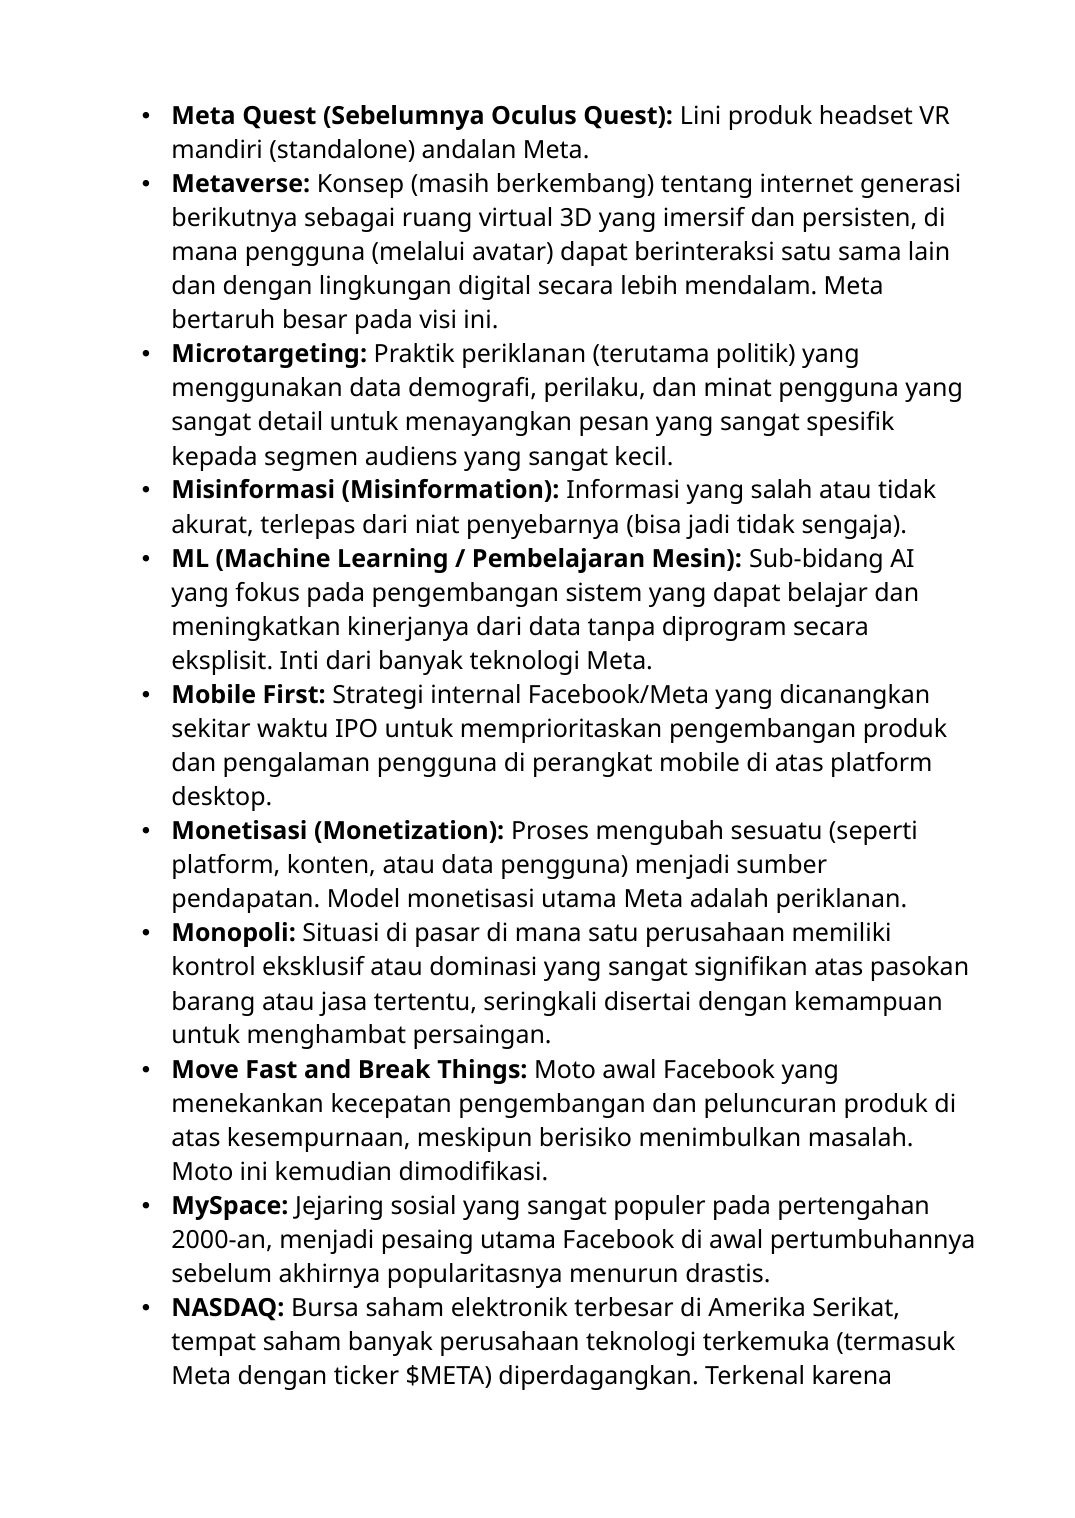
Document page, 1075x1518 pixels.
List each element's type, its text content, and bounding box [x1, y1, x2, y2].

list Move Fast and Break Things: Moto awal Facebook yang menekankan kecepatan pengembangan dan peluncuran produk di atas kesempurnaan, meskipun berisiko menimbulkan masalah. Moto ini kemudian dimodifikasi. [142, 1051, 977, 1187]
list NASDAQ: Bursa saham elektronik terbesar di Amerika Serikat, tempat saham banyak perusahaan teknologi terkemuka (termasuk Meta dengan ticker $META) diperdagangkan. Terkenal karena [142, 1290, 977, 1392]
list Monopoli: Situasi di pasar di mana satu perusahaan memiliki kontrol eksklusif atau dominasi yang sangat signifikan atas pasokan barang atau jasa tertentu, seringkali disertai dengan kemampuan untuk menghambat persaingan. [142, 915, 977, 1051]
list Metaverse: Konsep (masih berkembang) tentang internet generasi berikutnya sebagai ruang virtual 3D yang imersif dan persisten, di mana pengguna (melalui avatar) dapat berinteraksi satu sama lain dan dengan lingkungan digital secara lebih mendalam. Meta bertaruh besar pada visi ini. [142, 166, 977, 336]
list Meta Quest (Sebelumnya Oculus Quest): Lini produk headset VR mandiri (standalone) andalan Meta. [142, 97, 977, 166]
list Misinformasi (Misinformation): Informasi yang salah atau tidak akurat, terlepas dari niat penyebarnya (bisa jadi tidak sengaja). [142, 472, 977, 540]
list Microtargeting: Praktik periklanan (terutama politik) yang menggunakan data demografi, perilaku, dan minat pengguna yang sangat detail untuk menayangkan pesan yang sangat spesifik kepada segmen audiens yang sangat kecil. [142, 336, 977, 472]
list MySpace: Jejaring sosial yang sangat populer pada pertengahan 2000-an, menjadi pesaing utama Facebook di awal pertumbuhannya sebelum akhirnya popularitasnya menurun drastis. [142, 1187, 977, 1290]
list Mobile First: Strategi internal Facebook/Meta yang dicanangkan sekitar waktu IPO untuk memprioritaskan pengembangan produk dan pengalaman pengguna di perangkat mobile di atas platform desktop. [142, 677, 977, 813]
list Monetisasi (Monetization): Proses mengubah sesuatu (seperti platform, konten, atau data pengguna) menjadi sumber pendapatan. Model monetisasi utama Meta adalah periklanan. [142, 813, 977, 915]
list ML (Machine Learning / Pembelajaran Mesin): Sub-bidang AI yang fokus pada pengembangan sistem yang dapat belajar dan meningkatkan kinerjanya dari data tanpa diprogram secara eksplisit. Inti dari banyak teknologi Meta. [142, 540, 977, 677]
